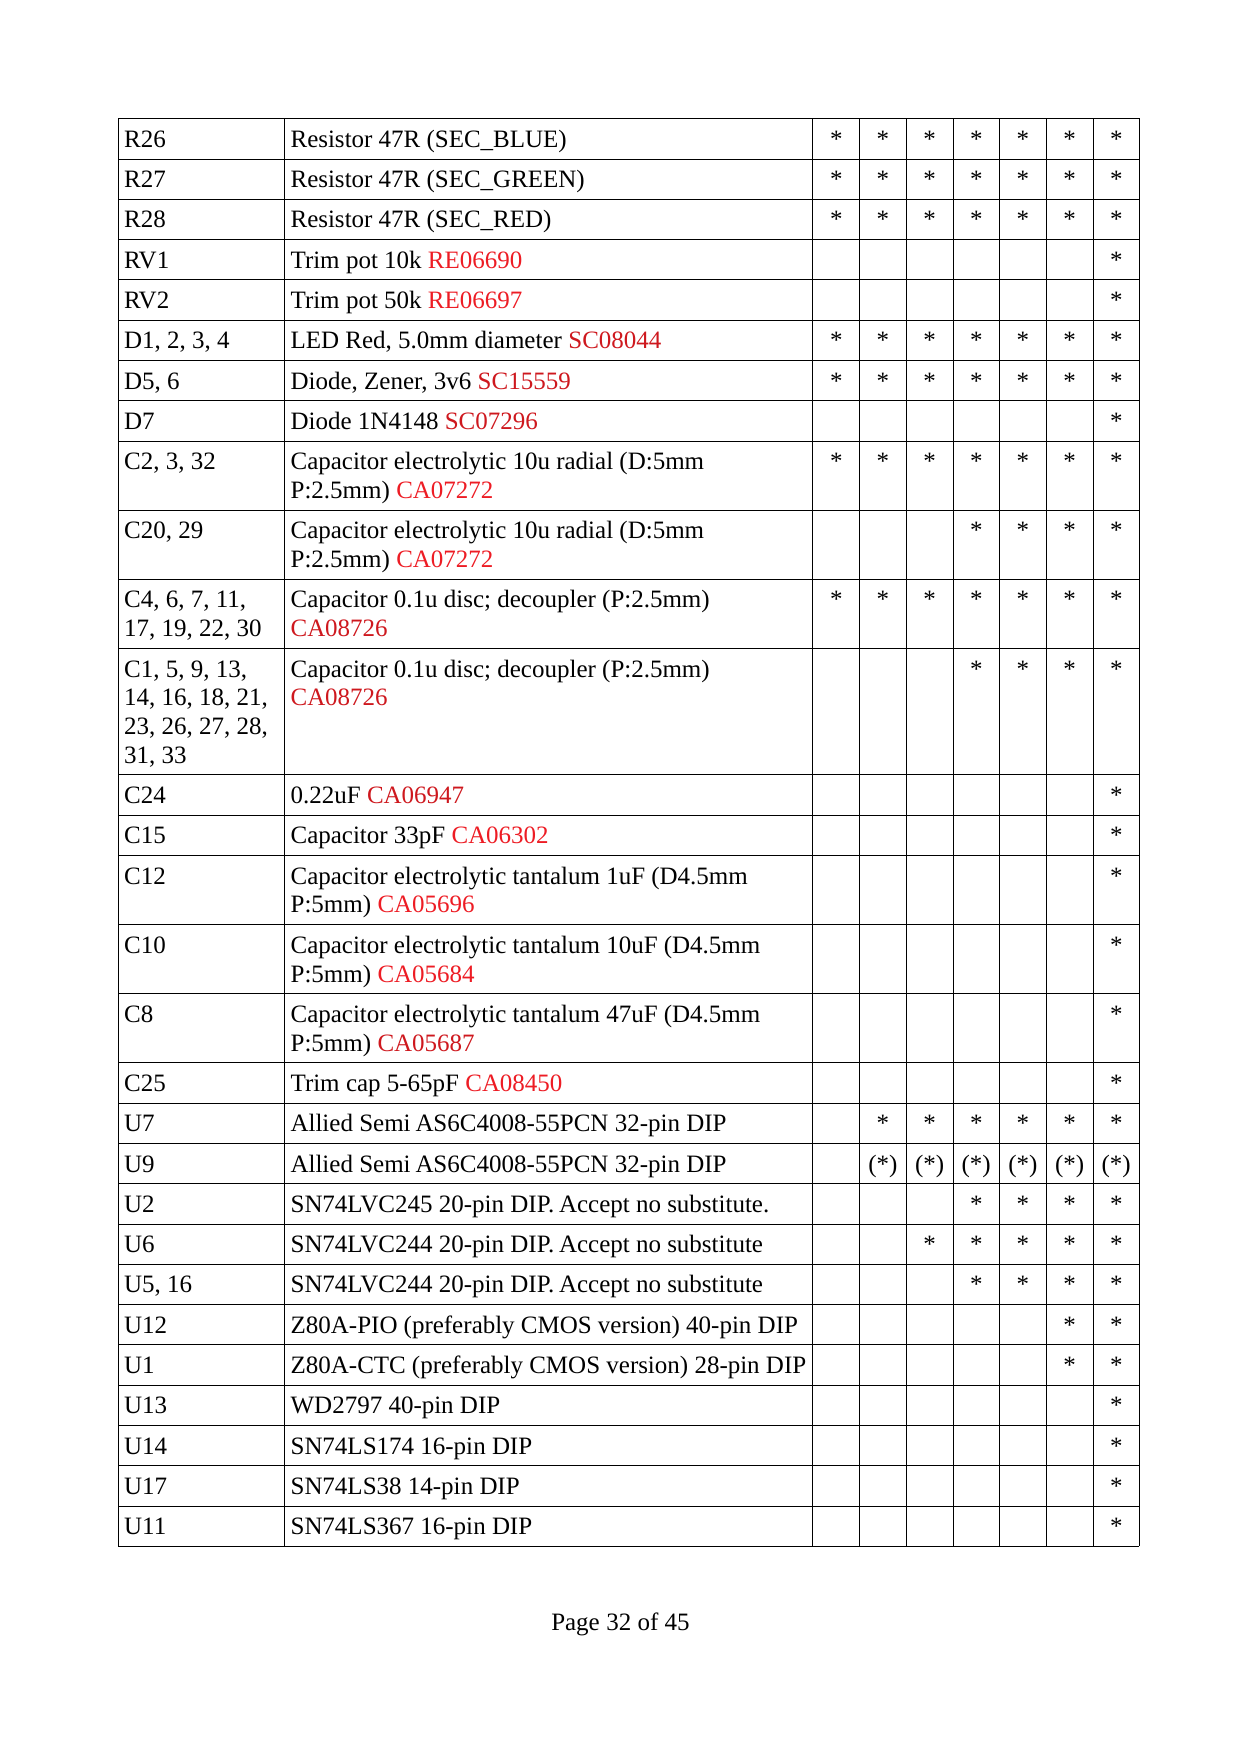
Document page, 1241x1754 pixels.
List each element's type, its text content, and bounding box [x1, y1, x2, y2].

table_cell * [1094, 816, 1139, 855]
table_cell R28 [119, 200, 284, 239]
table_cell C10 [119, 925, 284, 993]
table_cell * [1094, 321, 1139, 360]
table_cell [813, 1466, 859, 1506]
table_cell * [1094, 1345, 1139, 1385]
table_cell Z80A-PIO (preferably CMOS version) 40-pin DIP [285, 1305, 812, 1344]
table_cell [813, 1507, 859, 1546]
table_cell SN74LS174 16-pin DIP [285, 1426, 812, 1465]
table_cell [860, 775, 906, 815]
table_cell LED Red, 5.0mm diameter SC08044 [285, 321, 812, 360]
table_cell * [1000, 200, 1046, 239]
table_cell Capacitor 33pF CA06302 [285, 816, 812, 855]
table_cell [813, 1386, 859, 1425]
table_cell [860, 925, 906, 993]
table_cell [907, 1305, 953, 1344]
table_cell [1047, 925, 1093, 993]
table_cell * [954, 442, 999, 510]
table_cell [954, 1507, 999, 1546]
table_cell [860, 1426, 906, 1465]
table_cell * [954, 1225, 999, 1264]
table_cell [907, 1466, 953, 1506]
table_cell [1000, 1305, 1046, 1344]
table_cell [813, 994, 859, 1062]
table_cell [860, 1345, 906, 1385]
table_cell U9 [119, 1144, 284, 1183]
table_cell U12 [119, 1305, 284, 1344]
table_cell [860, 1265, 906, 1304]
table_cell Trim pot 10k RE06690 [285, 240, 812, 279]
table_cell [813, 1305, 859, 1344]
table_cell D7 [119, 401, 284, 441]
table_cell [907, 1063, 953, 1102]
table_cell (*) [907, 1144, 953, 1183]
table_cell [860, 994, 906, 1062]
table_cell * [907, 119, 953, 158]
table_cell * [954, 200, 999, 239]
table_cell [1000, 240, 1046, 279]
table_cell * [954, 649, 999, 774]
table_cell * [860, 160, 906, 199]
table_cell U2 [119, 1184, 284, 1223]
table_cell [813, 775, 859, 815]
table_cell C20, 29 [119, 511, 284, 579]
table_cell U11 [119, 1507, 284, 1546]
table_cell * [1094, 401, 1139, 441]
table_cell R27 [119, 160, 284, 199]
table_cell [813, 1225, 859, 1264]
table_cell * [954, 361, 999, 400]
table_cell * [907, 442, 953, 510]
table_cell * [1094, 856, 1139, 924]
table_cell * [1047, 1305, 1093, 1344]
table_cell * [1094, 994, 1139, 1062]
table_cell C24 [119, 775, 284, 815]
table_cell (*) [1000, 1144, 1046, 1183]
table_cell * [1000, 1184, 1046, 1223]
table_cell (*) [860, 1144, 906, 1183]
table_cell Allied Semi AS6C4008-55PCN 32-pin DIP [285, 1144, 812, 1183]
table_cell * [907, 1225, 953, 1264]
table_cell * [1047, 1225, 1093, 1264]
table_cell * [1000, 511, 1046, 579]
table_cell * [1094, 925, 1139, 993]
table_cell [1047, 856, 1093, 924]
table_cell * [1000, 321, 1046, 360]
table_cell * [1047, 1345, 1093, 1385]
table_cell C2, 3, 32 [119, 442, 284, 510]
table_cell * [860, 321, 906, 360]
table_cell * [1094, 1063, 1139, 1102]
table_cell U5, 16 [119, 1265, 284, 1304]
table_cell * [1094, 1466, 1139, 1506]
table_cell [813, 925, 859, 993]
table_cell [1047, 1466, 1093, 1506]
table_cell * [1094, 160, 1139, 199]
table_cell C12 [119, 856, 284, 924]
table_cell [813, 1265, 859, 1304]
table_cell * [1047, 119, 1093, 158]
table_cell Capacitor electrolytic 10u radial (D:5mm P:2.5mm) CA07272 [285, 442, 812, 510]
table_cell [813, 240, 859, 279]
table_cell [1000, 1466, 1046, 1506]
table_cell [907, 1426, 953, 1465]
table_cell [1047, 240, 1093, 279]
table_cell [954, 1426, 999, 1465]
table_cell * [907, 321, 953, 360]
table_cell * [1000, 1225, 1046, 1264]
table_cell * [1094, 280, 1139, 320]
table_cell [907, 1184, 953, 1223]
table_cell [907, 856, 953, 924]
table_cell * [813, 580, 859, 648]
table_cell [907, 994, 953, 1062]
table_cell [1047, 1386, 1093, 1425]
table_cell [860, 401, 906, 441]
table_cell * [1047, 160, 1093, 199]
table_cell [860, 649, 906, 774]
table_cell [954, 925, 999, 993]
table_cell Resistor 47R (SEC_RED) [285, 200, 812, 239]
table_cell C15 [119, 816, 284, 855]
table_cell [860, 1184, 906, 1223]
table_cell * [1094, 1104, 1139, 1143]
table_cell [860, 1507, 906, 1546]
table_cell * [860, 200, 906, 239]
table_cell [1047, 1063, 1093, 1102]
table_cell [860, 1466, 906, 1506]
table_cell D5, 6 [119, 361, 284, 400]
table_cell [907, 649, 953, 774]
table_cell * [813, 119, 859, 158]
table_cell U7 [119, 1104, 284, 1143]
table_cell * [813, 361, 859, 400]
table_cell [813, 511, 859, 579]
table_cell [813, 280, 859, 320]
table_cell [860, 511, 906, 579]
table_cell [907, 280, 953, 320]
table_cell * [954, 511, 999, 579]
table_cell * [860, 361, 906, 400]
table_cell * [954, 580, 999, 648]
table_cell * [1000, 119, 1046, 158]
table_cell [954, 1345, 999, 1385]
table_cell [1000, 856, 1046, 924]
table_cell [813, 816, 859, 855]
table_cell * [1094, 1305, 1139, 1344]
table_cell [954, 401, 999, 441]
table_cell * [1047, 361, 1093, 400]
table_cell * [954, 1265, 999, 1304]
table_cell [860, 1386, 906, 1425]
table_cell * [1094, 240, 1139, 279]
table_cell * [860, 119, 906, 158]
table_cell * [1094, 200, 1139, 239]
table_cell * [813, 321, 859, 360]
table_cell [813, 649, 859, 774]
table_cell C25 [119, 1063, 284, 1102]
table_cell [907, 240, 953, 279]
table_cell [1000, 1426, 1046, 1465]
table_cell C1, 5, 9, 13, 14, 16, 18, 21, 23, 26, 27, 28, 31, 33 [119, 649, 284, 774]
table_cell C8 [119, 994, 284, 1062]
table_cell [954, 994, 999, 1062]
table_cell [813, 856, 859, 924]
table_cell * [1047, 649, 1093, 774]
table_cell * [1000, 1104, 1046, 1143]
table_cell * [1047, 1265, 1093, 1304]
table_cell [954, 1386, 999, 1425]
table_cell [954, 775, 999, 815]
table_cell * [1094, 361, 1139, 400]
table_cell [907, 1507, 953, 1546]
table_cell Resistor 47R (SEC_GREEN) [285, 160, 812, 199]
table_cell [907, 401, 953, 441]
table_cell [907, 816, 953, 855]
table_cell * [1094, 511, 1139, 579]
table_cell * [813, 160, 859, 199]
table_cell * [1047, 511, 1093, 579]
table_cell SN74LVC244 20-pin DIP. Accept no substitute [285, 1225, 812, 1264]
table_cell [860, 1225, 906, 1264]
table_cell Trim cap 5-65pF CA08450 [285, 1063, 812, 1102]
table_cell C4, 6, 7, 11, 17, 19, 22, 30 [119, 580, 284, 648]
table_cell * [1094, 1426, 1139, 1465]
table_cell [954, 1305, 999, 1344]
table_cell [907, 775, 953, 815]
table_cell [813, 1063, 859, 1102]
table_cell * [1094, 1507, 1139, 1546]
table_cell [907, 1386, 953, 1425]
table_cell SN74LS38 14-pin DIP [285, 1466, 812, 1506]
table_cell * [813, 200, 859, 239]
table_cell RV1 [119, 240, 284, 279]
table_cell Capacitor 0.1u disc; decoupler (P:2.5mm) CA08726 [285, 580, 812, 648]
table_cell [1000, 1345, 1046, 1385]
table_cell Capacitor 0.1u disc; decoupler (P:2.5mm) CA08726 [285, 649, 812, 774]
table_cell [813, 1426, 859, 1465]
table_cell Capacitor electrolytic tantalum 1uF (D4.5mm P:5mm) CA05696 [285, 856, 812, 924]
table_cell * [1094, 442, 1139, 510]
table_cell [813, 1144, 859, 1183]
table_cell * [1094, 1225, 1139, 1264]
table_cell [1000, 401, 1046, 441]
table_cell [954, 856, 999, 924]
table_cell [1047, 1507, 1093, 1546]
table_cell * [1047, 1184, 1093, 1223]
table_cell Diode, Zener, 3v6 SC15559 [285, 361, 812, 400]
table_cell [860, 280, 906, 320]
table_cell * [1000, 1265, 1046, 1304]
table_cell * [954, 1104, 999, 1143]
table_cell U17 [119, 1466, 284, 1506]
table_cell * [1094, 649, 1139, 774]
table_cell * [1000, 442, 1046, 510]
table_cell Capacitor electrolytic 10u radial (D:5mm P:2.5mm) CA07272 [285, 511, 812, 579]
table_cell SN74LVC244 20-pin DIP. Accept no substitute [285, 1265, 812, 1304]
table_cell [1047, 401, 1093, 441]
table_cell * [1047, 200, 1093, 239]
table_cell [907, 1265, 953, 1304]
table_cell * [1000, 649, 1046, 774]
table_cell * [907, 580, 953, 648]
table_cell Allied Semi AS6C4008-55PCN 32-pin DIP [285, 1104, 812, 1143]
table_cell RV2 [119, 280, 284, 320]
table_cell * [860, 580, 906, 648]
table_cell SN74LVC245 20-pin DIP. Accept no substitute. [285, 1184, 812, 1223]
table_cell [1047, 775, 1093, 815]
table_cell [954, 280, 999, 320]
table_cell [860, 816, 906, 855]
table_cell * [860, 1104, 906, 1143]
table_cell * [1094, 119, 1139, 158]
table_cell [1000, 1386, 1046, 1425]
table_cell U13 [119, 1386, 284, 1425]
table_cell [1047, 816, 1093, 855]
table_cell Z80A-CTC (preferably CMOS version) 28-pin DIP [285, 1345, 812, 1385]
table_cell D1, 2, 3, 4 [119, 321, 284, 360]
table_cell [1000, 994, 1046, 1062]
table_cell [907, 511, 953, 579]
table_cell * [954, 1184, 999, 1223]
table_cell * [954, 321, 999, 360]
table_cell * [1047, 321, 1093, 360]
table_cell [813, 1184, 859, 1223]
table_cell * [954, 160, 999, 199]
table_cell U14 [119, 1426, 284, 1465]
table_cell WD2797 40-pin DIP [285, 1386, 812, 1425]
table_cell Resistor 47R (SEC_BLUE) [285, 119, 812, 158]
table_cell U6 [119, 1225, 284, 1264]
table_cell [954, 1466, 999, 1506]
table_cell * [1094, 1184, 1139, 1223]
table_cell * [1094, 580, 1139, 648]
table_cell * [1000, 580, 1046, 648]
table_cell * [907, 200, 953, 239]
table_cell (*) [954, 1144, 999, 1183]
table_cell (*) [1094, 1144, 1139, 1183]
table_cell * [954, 119, 999, 158]
table_cell * [1000, 361, 1046, 400]
table_cell * [1047, 442, 1093, 510]
table_cell * [813, 442, 859, 510]
table_cell [1000, 816, 1046, 855]
table_cell [1047, 994, 1093, 1062]
table_cell [1000, 925, 1046, 993]
table_cell SN74LS367 16-pin DIP [285, 1507, 812, 1546]
table_cell * [907, 1104, 953, 1143]
table_cell [954, 1063, 999, 1102]
table_cell [1000, 1507, 1046, 1546]
table_cell [954, 816, 999, 855]
table_cell [954, 240, 999, 279]
table_cell [860, 856, 906, 924]
table_cell Capacitor electrolytic tantalum 10uF (D4.5mm P:5mm) CA05684 [285, 925, 812, 993]
table_cell * [1047, 580, 1093, 648]
table_cell * [1094, 1265, 1139, 1304]
table_cell * [1047, 1104, 1093, 1143]
table_cell [860, 1305, 906, 1344]
table_cell [860, 1063, 906, 1102]
table_cell 0.22uF CA06947 [285, 775, 812, 815]
table_cell [1000, 1063, 1046, 1102]
table_cell R26 [119, 119, 284, 158]
table_cell [1047, 280, 1093, 320]
table_cell * [1000, 160, 1046, 199]
table_cell [813, 1345, 859, 1385]
table_cell Capacitor electrolytic tantalum 47uF (D4.5mm P:5mm) CA05687 [285, 994, 812, 1062]
table_cell * [1094, 1386, 1139, 1425]
table_cell Diode 1N4148 SC07296 [285, 401, 812, 441]
table_cell (*) [1047, 1144, 1093, 1183]
table_cell * [907, 160, 953, 199]
table_cell * [1094, 775, 1139, 815]
table_cell Trim pot 50k RE06697 [285, 280, 812, 320]
table_cell [813, 401, 859, 441]
table_cell [813, 1104, 859, 1143]
table_cell * [907, 361, 953, 400]
table_cell [1000, 775, 1046, 815]
table_cell [907, 1345, 953, 1385]
table_cell U1 [119, 1345, 284, 1385]
table_cell [1047, 1426, 1093, 1465]
table_cell [907, 925, 953, 993]
table_cell [1000, 280, 1046, 320]
table_cell [860, 240, 906, 279]
table_cell * [860, 442, 906, 510]
